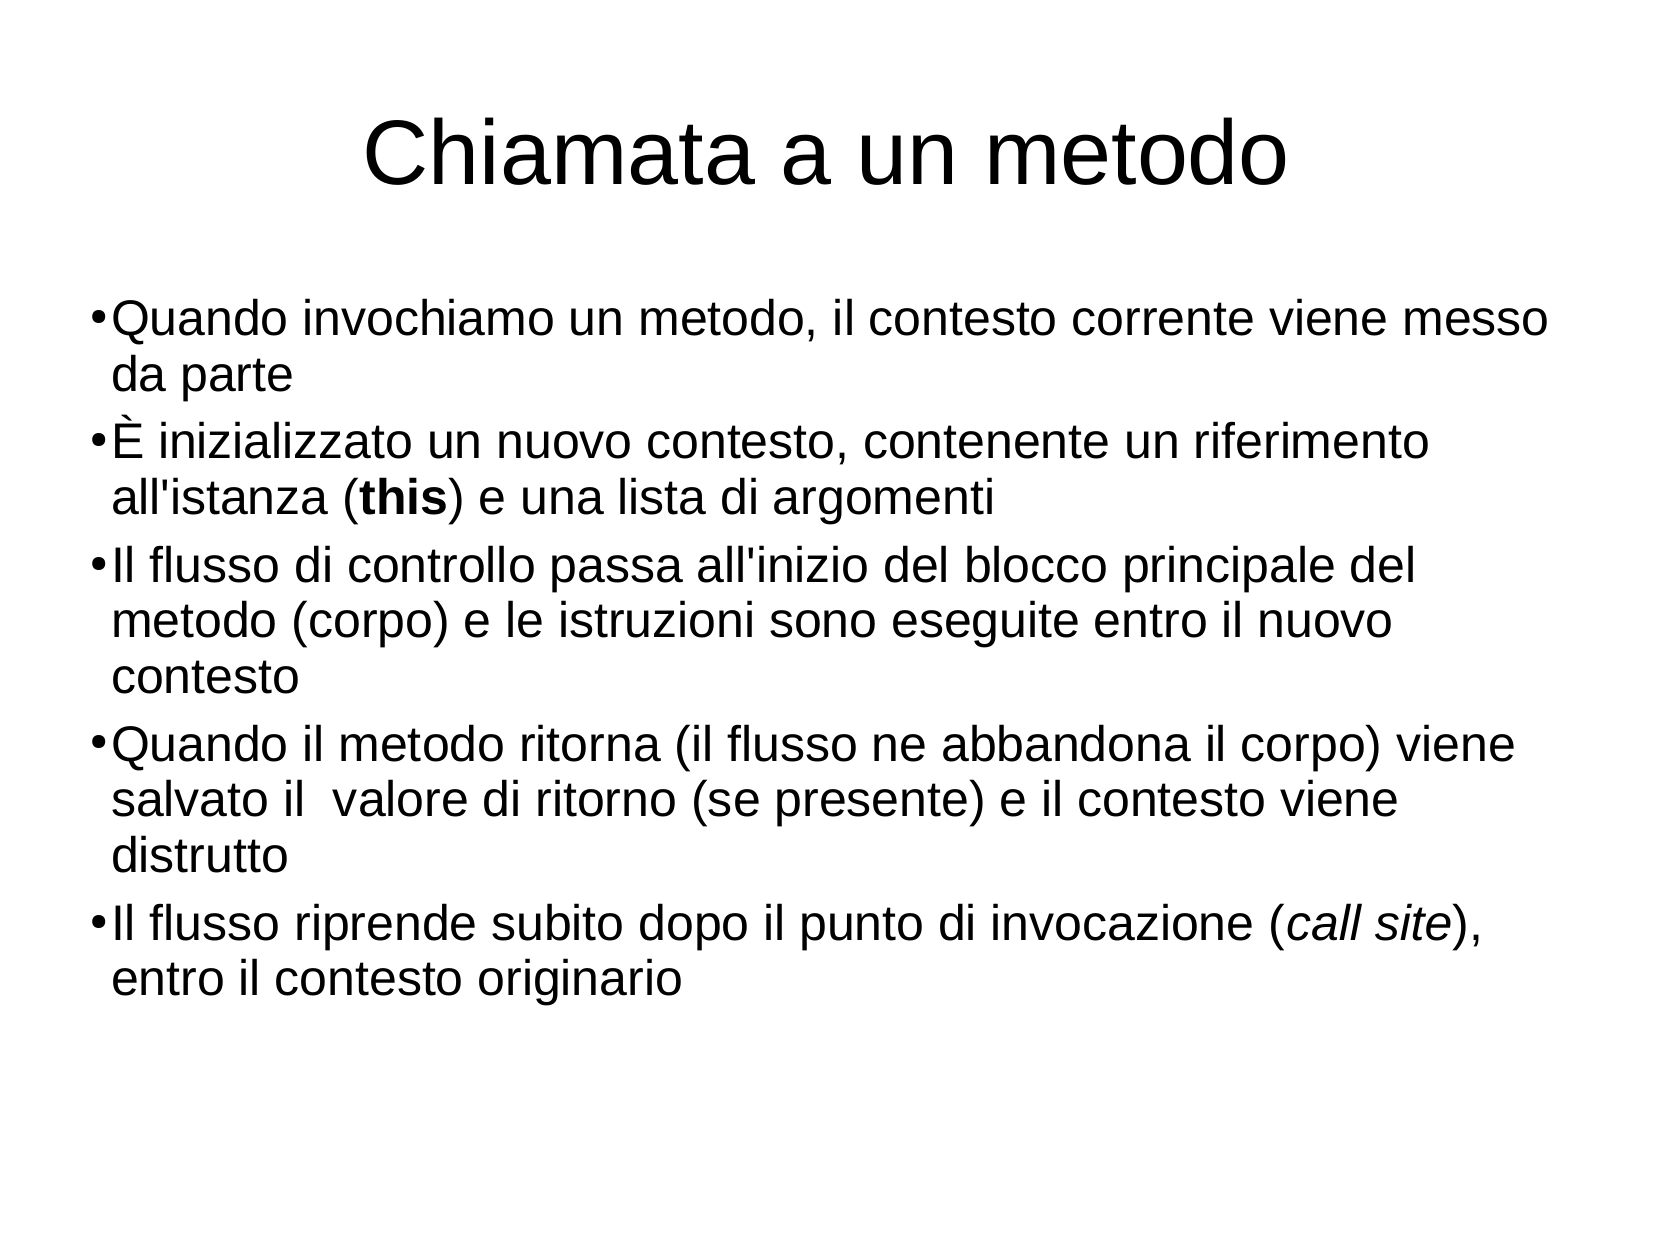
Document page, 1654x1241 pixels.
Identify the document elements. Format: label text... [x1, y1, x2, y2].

list Quando invochiamo un metodo, il contesto corrente viene messo da parte È inizializzato un nuovo contesto, contenente un riferimento all'istanza (this) e una lista di argomenti Il flusso di controllo passa all'inizio del blocco principale del metodo (corpo) e le istruzioni sono eseguite entro il nuovo contesto Quando il metodo ritorna (il flusso ne abbandona il corpo) viene salvato il valore di ritorno (se presente) e il contesto viene distrutto Il flusso riprende subito dopo il punto di invocazione (call site), entro il contesto originario [82, 290, 1571, 1010]
title Chiamata a un metodo [82, 49, 1571, 257]
